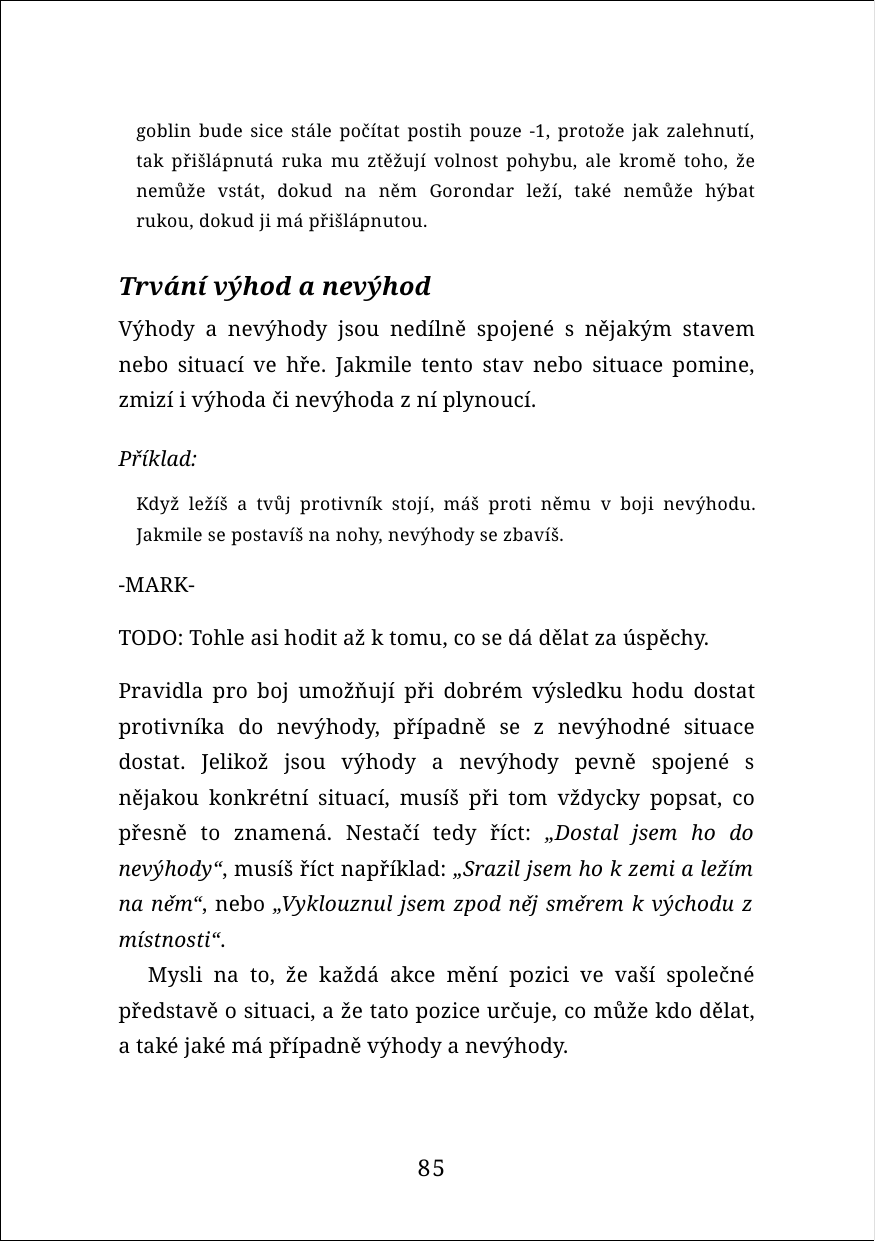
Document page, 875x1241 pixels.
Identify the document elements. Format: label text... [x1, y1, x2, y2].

text Příklad: [118, 444, 756, 473]
text Výhody a nevýhody jsou nedílně spojené s nějakým stavem nebo situací ve hře. Jakmile tento stav nebo situace pomine, zmizí i výhoda či nevýhoda z ní plynoucí. [118, 314, 756, 414]
text TODO: Tohle asi hodit až k tomu, co se dá dělat za úspěchy. [118, 623, 756, 652]
text -MARK- [118, 570, 756, 598]
subtitle Trvání výhod a nevýhod [118, 268, 756, 303]
text goblin bude sice stále počítat postih pouze -1, protože jak zalehnutí, tak přišlápnutá ruka mu ztěžují volnost pohybu, ale kromě toho, že nemůže vstát, dokud na něm Gorondar leží, také nemůže hýbat rukou, dokud ji má přišlápnutou. [136, 118, 756, 233]
text Pravidla pro boj umožňují při dobrém výsledku hodu dostat protivníka do nevýhody, případně se z nevýhodné situace dostat. Jelikož jsou výhody a nevýhody pevně spojené s nějakou konkrétní situací, musíš při tom vždycky popsat, co přesně to znamená. Nestačí tedy říct: „Dostal jsem ho do nevýhody“, musíš říct například: „Srazil jsem ho k zemi a ležím na něm“, nebo „Vyklouznul jsem zpod něj směrem k východu z místnosti“. Mysli na to, že každá akce mění pozici ve vaší společné představě o situaci, a že tato pozice určuje, co může kdo dělat, a také jaké má případně výhody a nevýhody. [118, 676, 756, 1060]
text Když ležíš a tvůj protivník stojí, máš proti němu v boji nevýhodu. Jakmile se postavíš na nohy, nevýhody se zbavíš. [136, 492, 756, 546]
